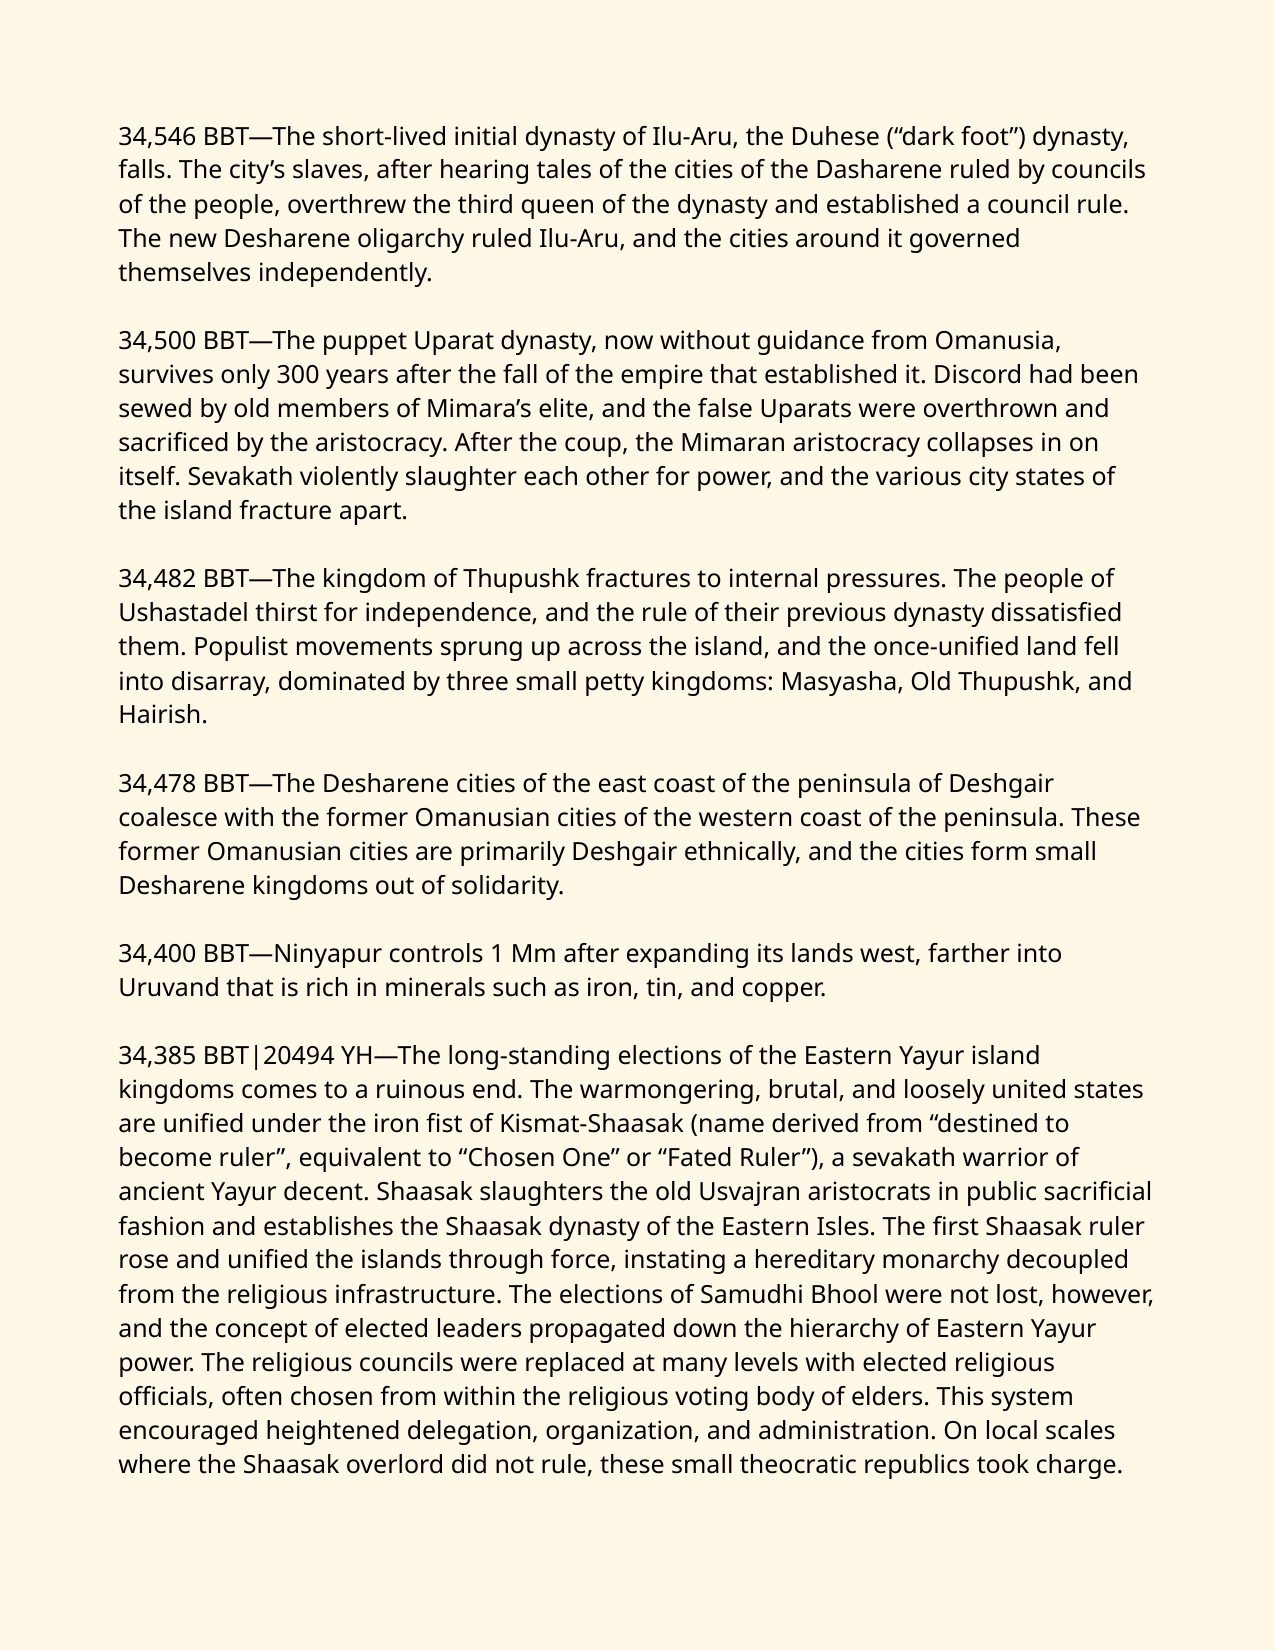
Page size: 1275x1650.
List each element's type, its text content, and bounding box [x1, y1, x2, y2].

text 34,478 BBT—The Desharene cities of the east coast of the peninsula of Deshgair coalesce with the former Omanusian cities of the western coast of the peninsula. These former Omanusian cities are primarily Deshgair ethnically, and the cities form small Desharene kingdoms out of solidarity. [118, 765, 1157, 902]
text 34,400 BBT—Ninyapur controls 1 Mm after expanding its lands west, farther into Uruvand that is rich in minerals such as iron, tin, and copper. [118, 936, 1157, 1004]
text 34,482 BBT—The kingdom of Thupushk fractures to internal pressures. The people of Ushastadel thirst for independence, and the rule of their previous dynasty dissatisfied them. Populist movements sprung up across the island, and the once-unified land fell into disarray, dominated by three small petty kingdoms: Masyasha, Old Thupushk, and Hairish. [118, 561, 1157, 731]
text 34,546 BBT—The short-lived initial dynasty of Ilu-Aru, the Duhese (“dark foot”) dynasty, falls. The city’s slaves, after hearing tales of the cities of the Dasharene ruled by councils of the people, overthrew the third queen of the dynasty and established a council rule. The new Desharene oligarchy ruled Ilu-Aru, and the cities around it governed themselves independently. [118, 118, 1157, 288]
text 34,500 BBT—The puppet Uparat dynasty, now without guidance from Omanusia, survives only 300 years after the fall of the empire that established it. Discord had been sewed by old members of Mimara’s elite, and the false Uparats were overthrown and sacrificed by the aristocracy. After the coup, the Mimaran aristocracy collapses in on itself. Sevakath violently slaughter each other for power, and the various city states of the island fracture apart. [118, 322, 1157, 527]
text 34,385 BBT|20494 YH—The long-standing elections of the Eastern Yayur island kingdoms comes to a ruinous end. The warmongering, brutal, and loosely united states are unified under the iron fist of Kismat-Shaasak (name derived from “destined to become ruler”, equivalent to “Chosen One” or “Fated Ruler”), a sevakath warrior of ancient Yayur decent. Shaasak slaughters the old Usvajran aristocrats in public sacrificial fashion and establishes the Shaasak dynasty of the Eastern Isles. The first Shaasak ruler rose and unified the islands through force, instating a hereditary monarchy decoupled from the religious infrastructure. The elections of Samudhi Bhool were not lost, however, and the concept of elected leaders propagated down the hierarchy of Eastern Yayur power. The religious councils were replaced at many levels with elected religious officials, often chosen from within the religious voting body of elders. This system encouraged heightened delegation, organization, and administration. On local scales where the Shaasak overlord did not rule, these small theocratic republics took charge. [118, 1038, 1157, 1481]
